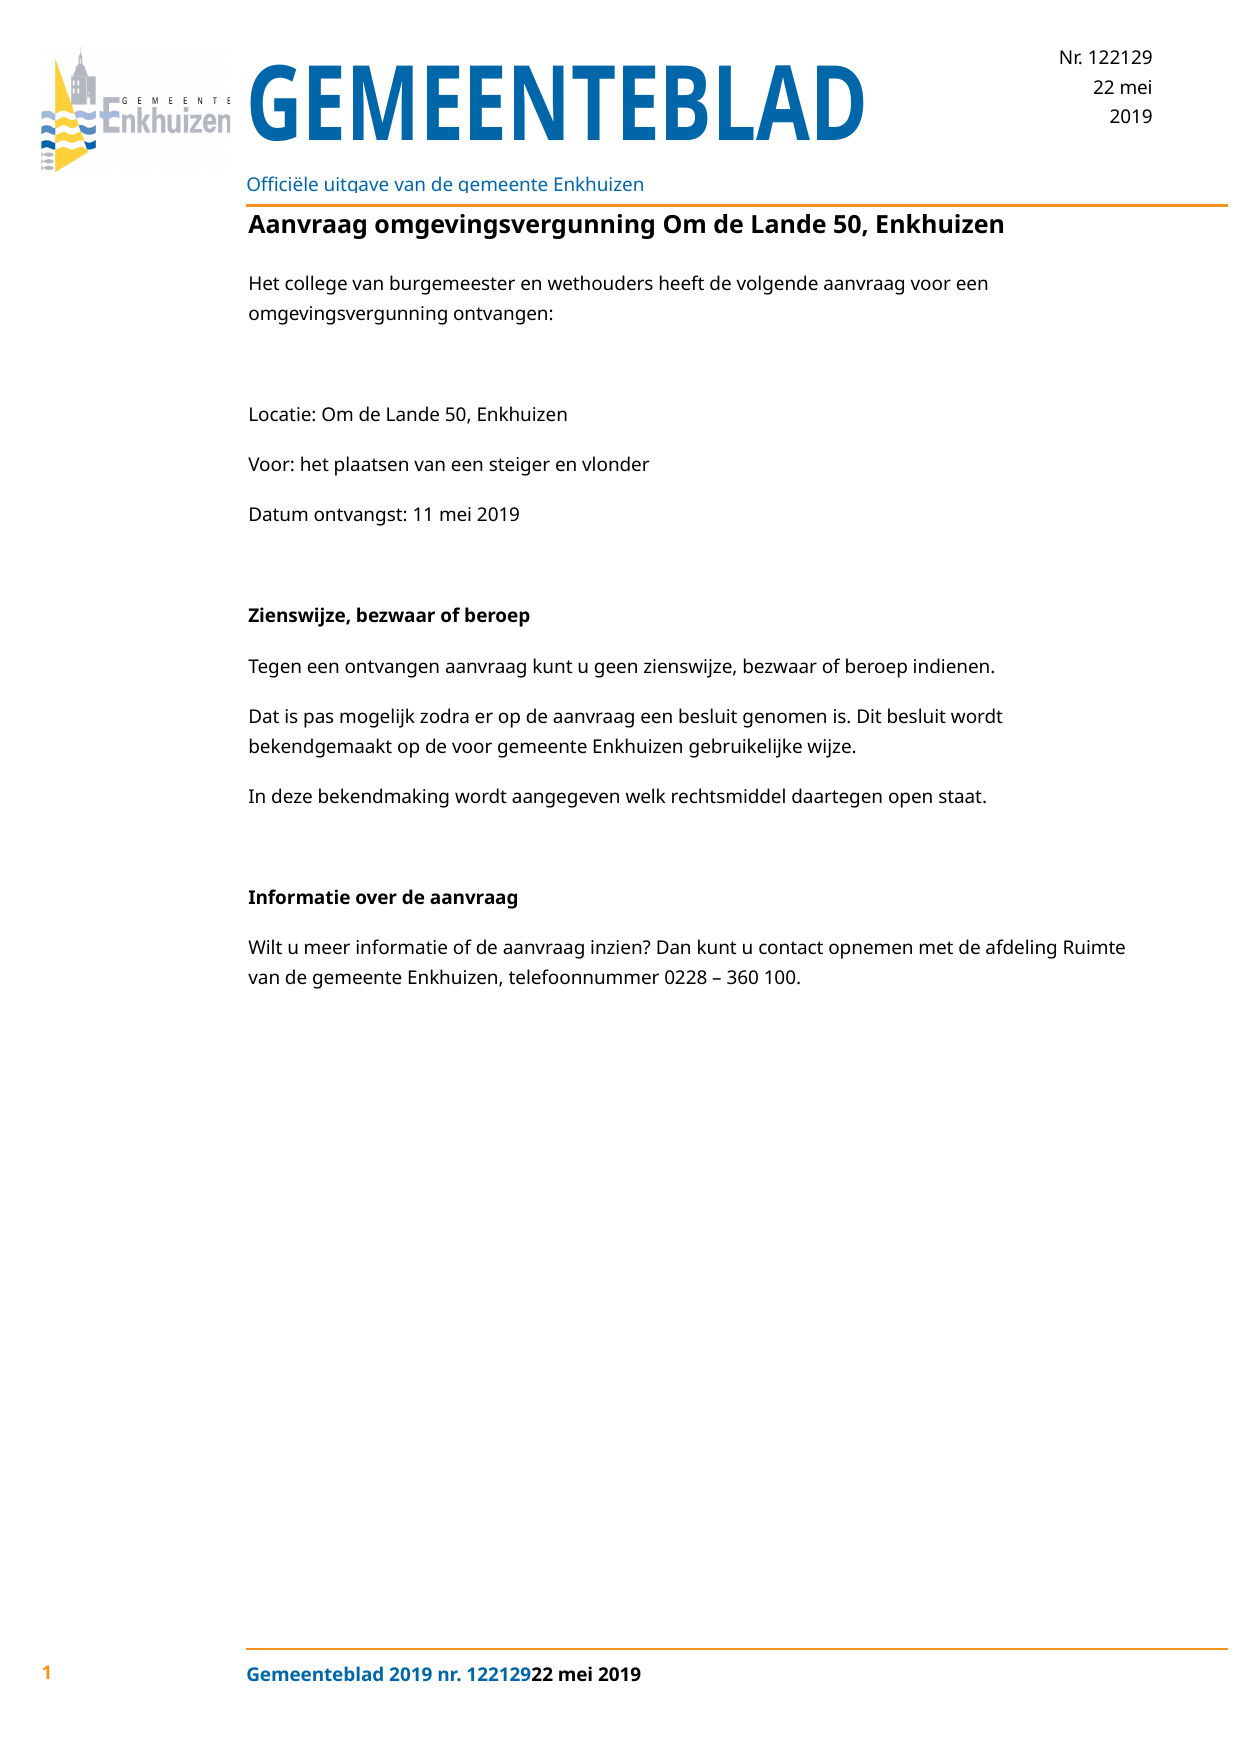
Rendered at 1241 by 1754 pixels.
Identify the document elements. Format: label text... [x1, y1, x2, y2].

text Aanvraag omgevingsvergunning Om de Lande 50, Enkhuizen [248, 207, 1152, 241]
text Het college van burgemeester en wethouders heeft de volgende aanvraag voor een omgevingsvergunning ontvangen: [248, 270, 1152, 326]
text Datum ontvangst: 11 mei 2019 [248, 502, 1152, 527]
text Voor: het plaatsen van een steiger en vlonder [248, 451, 1152, 477]
text Locatie: Om de Lande 50, Enkhuizen [248, 401, 1152, 426]
text Dat is pas mogelijk zodra er op de aanvraag een besluit genomen is. Dit besluit wordt bekendgemaakt op de voor gemeente Enkhuizen gebruikelijke wijze. [248, 703, 1152, 758]
text Informatie over de aanvraag [248, 884, 1152, 910]
text Wilt u meer informatie of de aanvraag inzien? Dan kunt u contact opnemen met de afdeling Ruimte van de gemeente Enkhuizen, telefoonnummer 0228 – 360 100. [248, 934, 1152, 990]
text Zienswijze, bezwaar of beroep [248, 602, 1152, 628]
text Tegen een ontvangen aanvraag kunt u geen zienswijze, bezwaar of beroep indienen. [248, 653, 1152, 678]
picture [41, 47, 231, 172]
text In deze bekendmaking wordt aangegeven welk rechtsmiddel daartegen open staat. [248, 783, 1152, 809]
